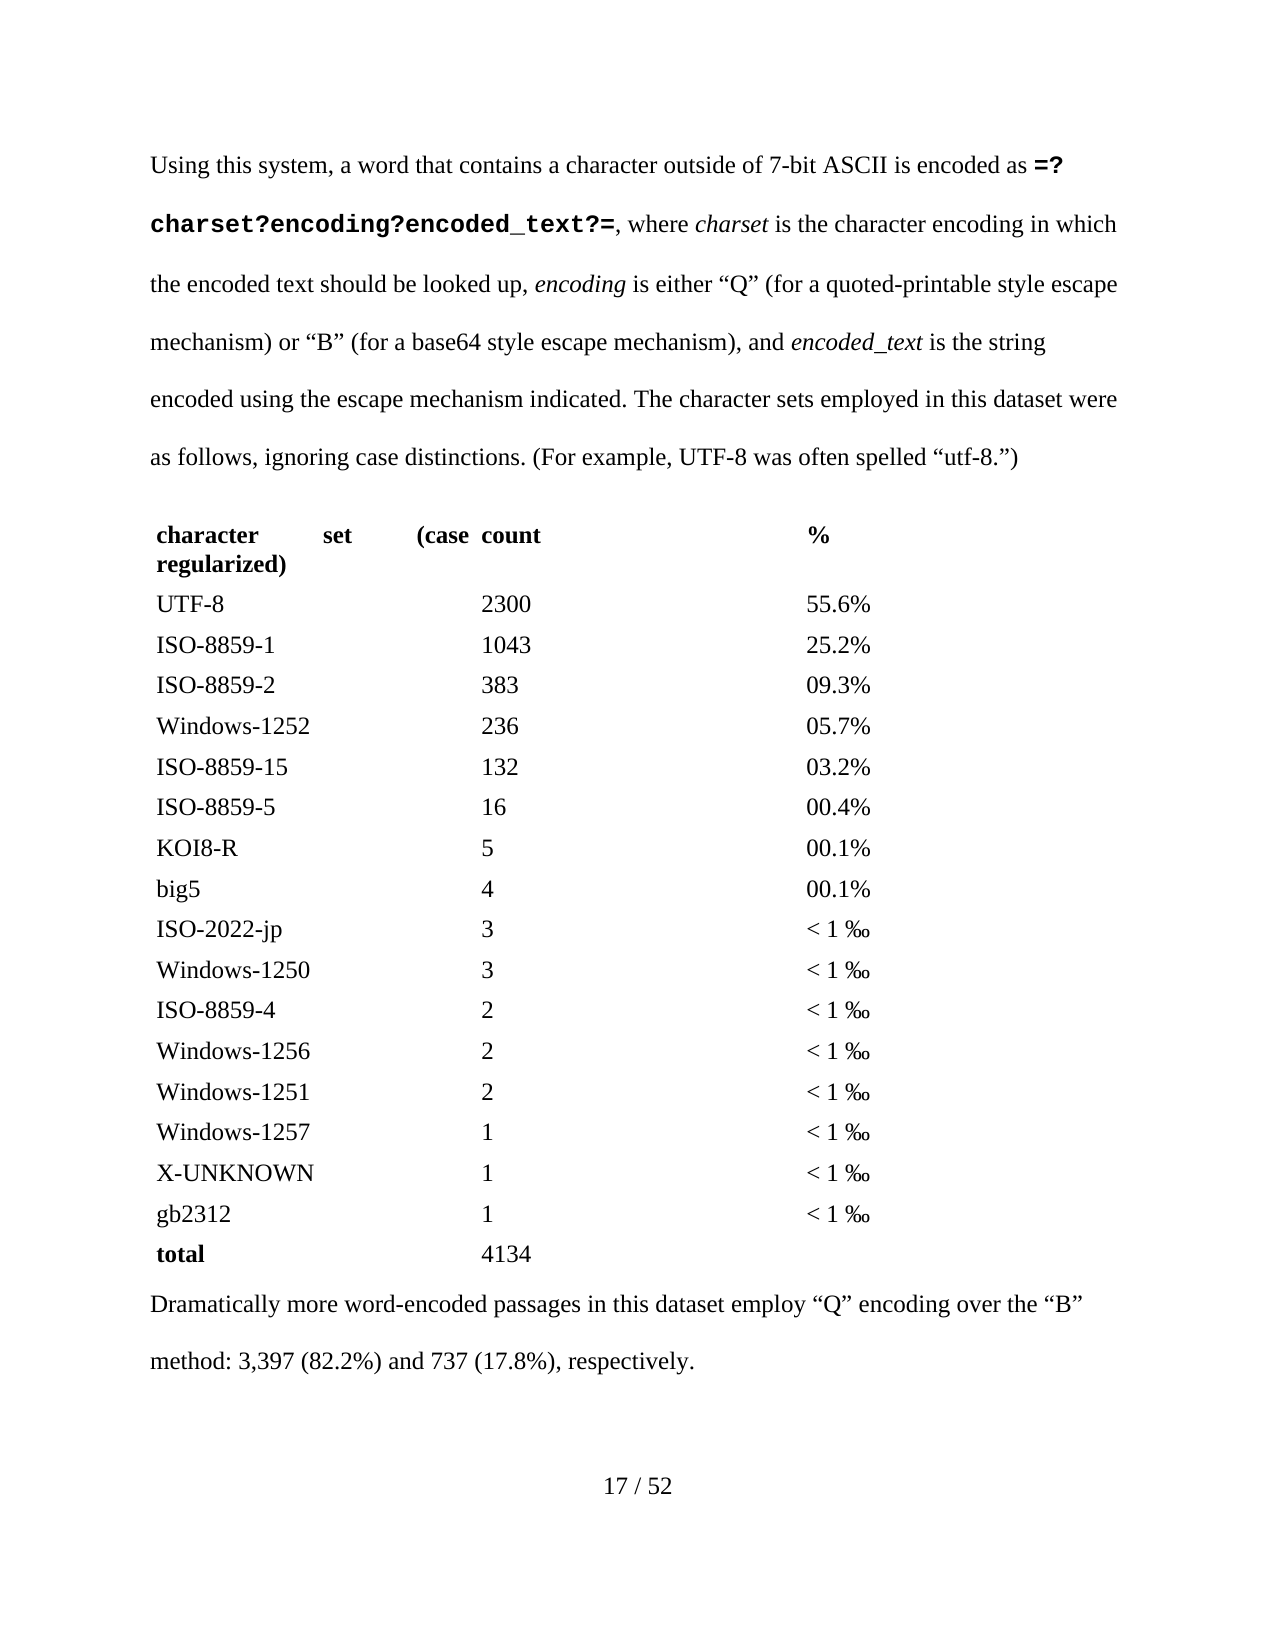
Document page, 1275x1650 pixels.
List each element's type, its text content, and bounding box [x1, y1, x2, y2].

table_cell 00.4% [800, 786, 1125, 827]
table_cell 4 [475, 868, 800, 908]
table_header count [475, 514, 800, 583]
table_cell Windows-1256 [150, 1030, 475, 1071]
table_cell KOI8-R [150, 827, 475, 868]
table_cell 236 [475, 705, 800, 746]
table_cell < 1 ‰ [800, 1193, 1125, 1233]
table_cell 1 [475, 1152, 800, 1193]
table_cell 5 [475, 827, 800, 868]
table_cell 1043 [475, 624, 800, 664]
table_cell gb2312 [150, 1193, 475, 1233]
table_cell ISO-8859-2 [150, 665, 475, 705]
table_cell 1 [475, 1111, 800, 1152]
table_cell < 1 ‰ [800, 949, 1125, 989]
table_cell total [150, 1233, 475, 1274]
table_cell 2 [475, 1030, 800, 1071]
table_cell < 1 ‰ [800, 1152, 1125, 1193]
table_cell Windows-1250 [150, 949, 475, 989]
table_cell 25.2% [800, 624, 1125, 664]
table_cell 1 [475, 1193, 800, 1233]
table_cell [800, 1233, 1125, 1274]
table_cell 2 [475, 990, 800, 1030]
table_cell 03.2% [800, 746, 1125, 786]
table_cell 09.3% [800, 665, 1125, 705]
table_cell ISO-8859-4 [150, 990, 475, 1030]
table_cell 3 [475, 908, 800, 949]
text Using this system, a word that contains a character outside of 7-bit ASCII is encoded as =?charset?encoding?encoded_text?=, where charset is the character encoding in which the encoded text should be looked up, encoding is either “Q” (for a quoted-printable style escape mechanism) or “B” (for a base64 style escape mechanism), and encoded_text is the string encoded using the escape mechanism indicated. The character sets employed in this dataset were as follows, ignoring case distinctions. (For example, UTF-8 was often spelled “utf-8.”) [150, 150, 1125, 470]
table_cell 00.1% [800, 868, 1125, 908]
table_cell < 1 ‰ [800, 990, 1125, 1030]
table_cell 132 [475, 746, 800, 786]
table_cell Windows-1252 [150, 705, 475, 746]
table_cell 55.6% [800, 583, 1125, 624]
table_cell < 1 ‰ [800, 908, 1125, 949]
table_cell 00.1% [800, 827, 1125, 868]
table_cell 4134 [475, 1233, 800, 1274]
table_header character set (case regularized) [150, 514, 475, 583]
table_cell X-UNKNOWN [150, 1152, 475, 1193]
table_cell ISO-8859-15 [150, 746, 475, 786]
table_cell ISO-2022-jp [150, 908, 475, 949]
table_cell Windows-1257 [150, 1111, 475, 1152]
table_cell 16 [475, 786, 800, 827]
table_cell ISO-8859-1 [150, 624, 475, 664]
table_cell 383 [475, 665, 800, 705]
table_cell < 1 ‰ [800, 1071, 1125, 1111]
table_cell UTF-8 [150, 583, 475, 624]
table_cell < 1 ‰ [800, 1111, 1125, 1152]
text Dramatically more word-encoded passages in this dataset employ “Q” encoding over the “B” method: 3,397 (82.2%) and 737 (17.8%), respectively. [150, 1289, 1125, 1375]
table_cell big5 [150, 868, 475, 908]
table_cell 2 [475, 1071, 800, 1111]
table_header % [800, 514, 1125, 583]
table_cell Windows-1251 [150, 1071, 475, 1111]
table_cell < 1 ‰ [800, 1030, 1125, 1071]
table_cell 3 [475, 949, 800, 989]
table_cell ISO-8859-5 [150, 786, 475, 827]
table_cell 2300 [475, 583, 800, 624]
table_cell 05.7% [800, 705, 1125, 746]
